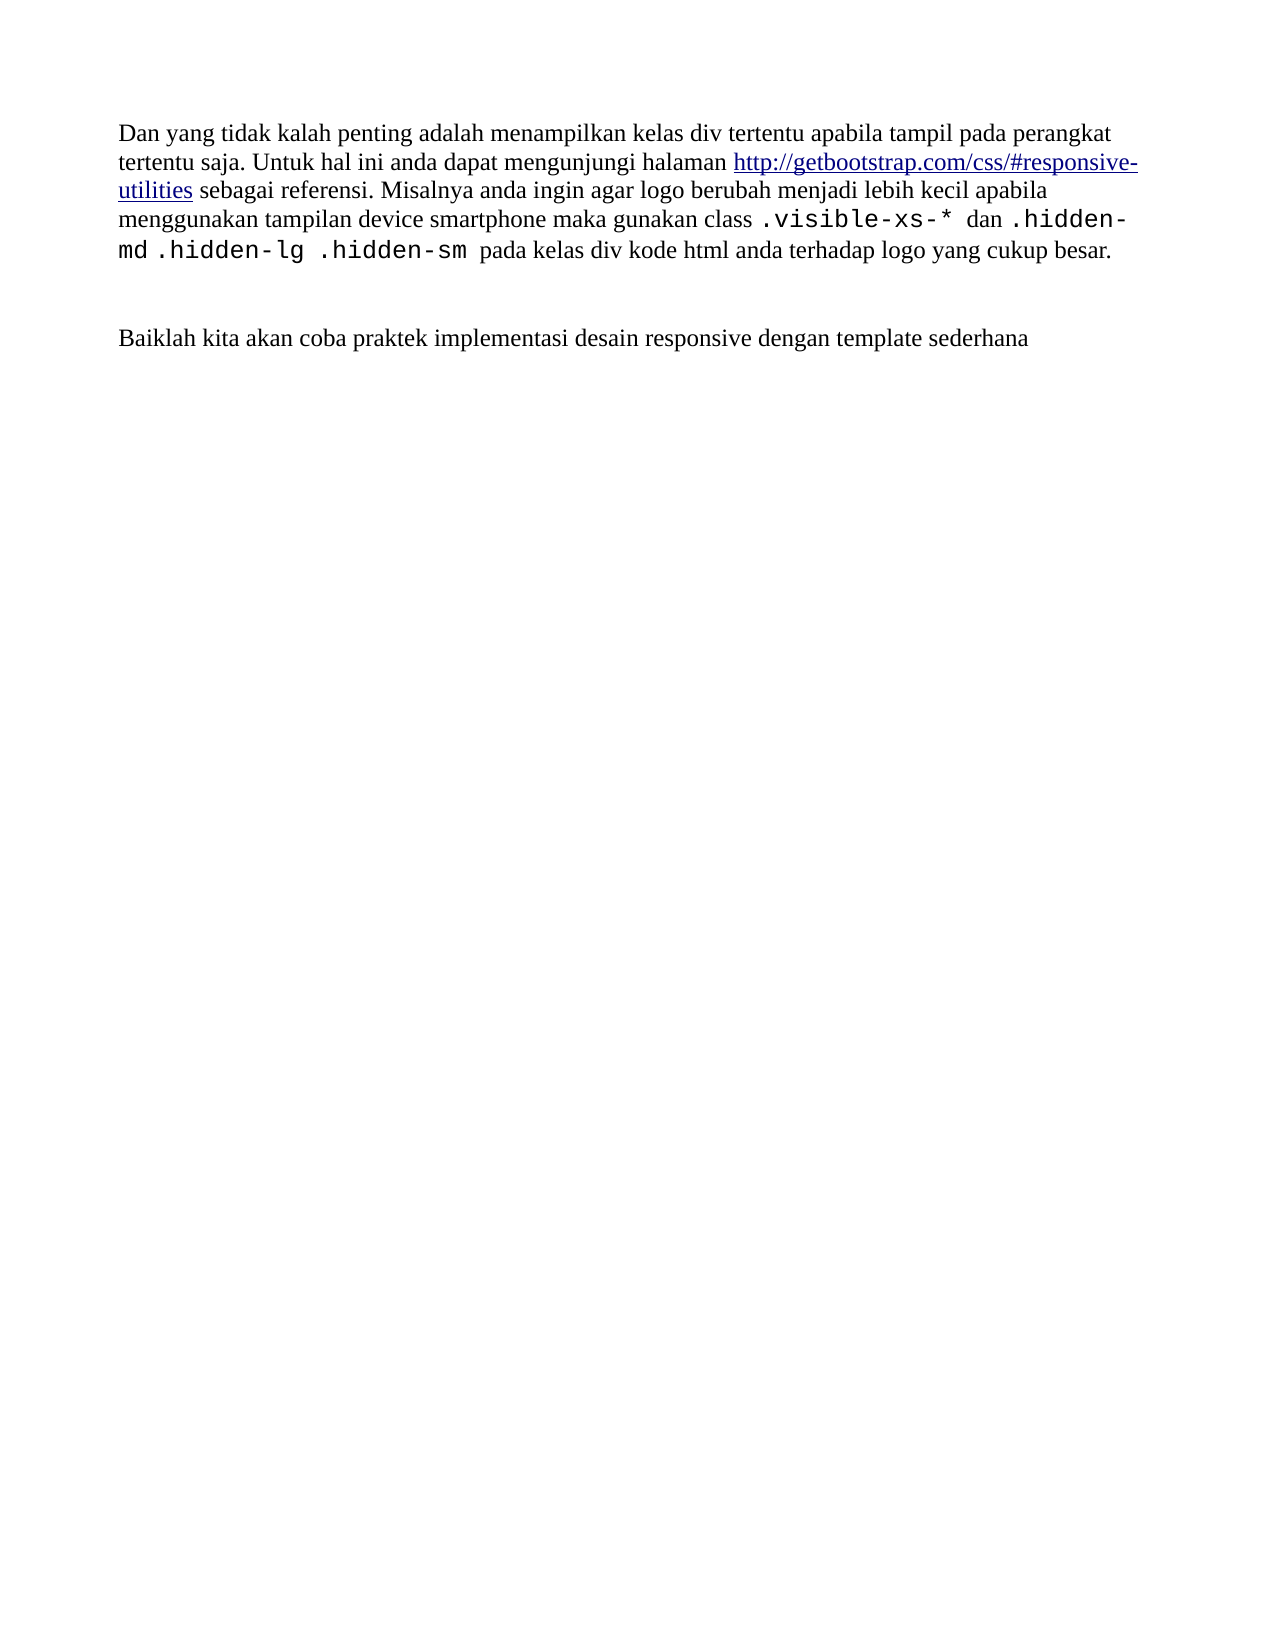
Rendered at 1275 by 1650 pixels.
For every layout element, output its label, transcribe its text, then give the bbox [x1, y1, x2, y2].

text Dan yang tidak kalah penting adalah menampilkan kelas div tertentu apabila tampil pada perangkat tertentu saja. Untuk hal ini anda dapat mengunjungi halaman http://getbootstrap.com/css/#responsive-utilities sebagai referensi. Misalnya anda ingin agar logo berubah menjadi lebih kecil apabila menggunakan tampilan device smartphone maka gunakan class .visible-xs-* dan .hidden-md .hidden-lg .hidden-sm pada kelas div kode html anda terhadap logo yang cukup besar. [118, 118, 1157, 266]
text Baiklah kita akan coba praktek implementasi desain responsive dengan template sederhana [118, 323, 1157, 352]
